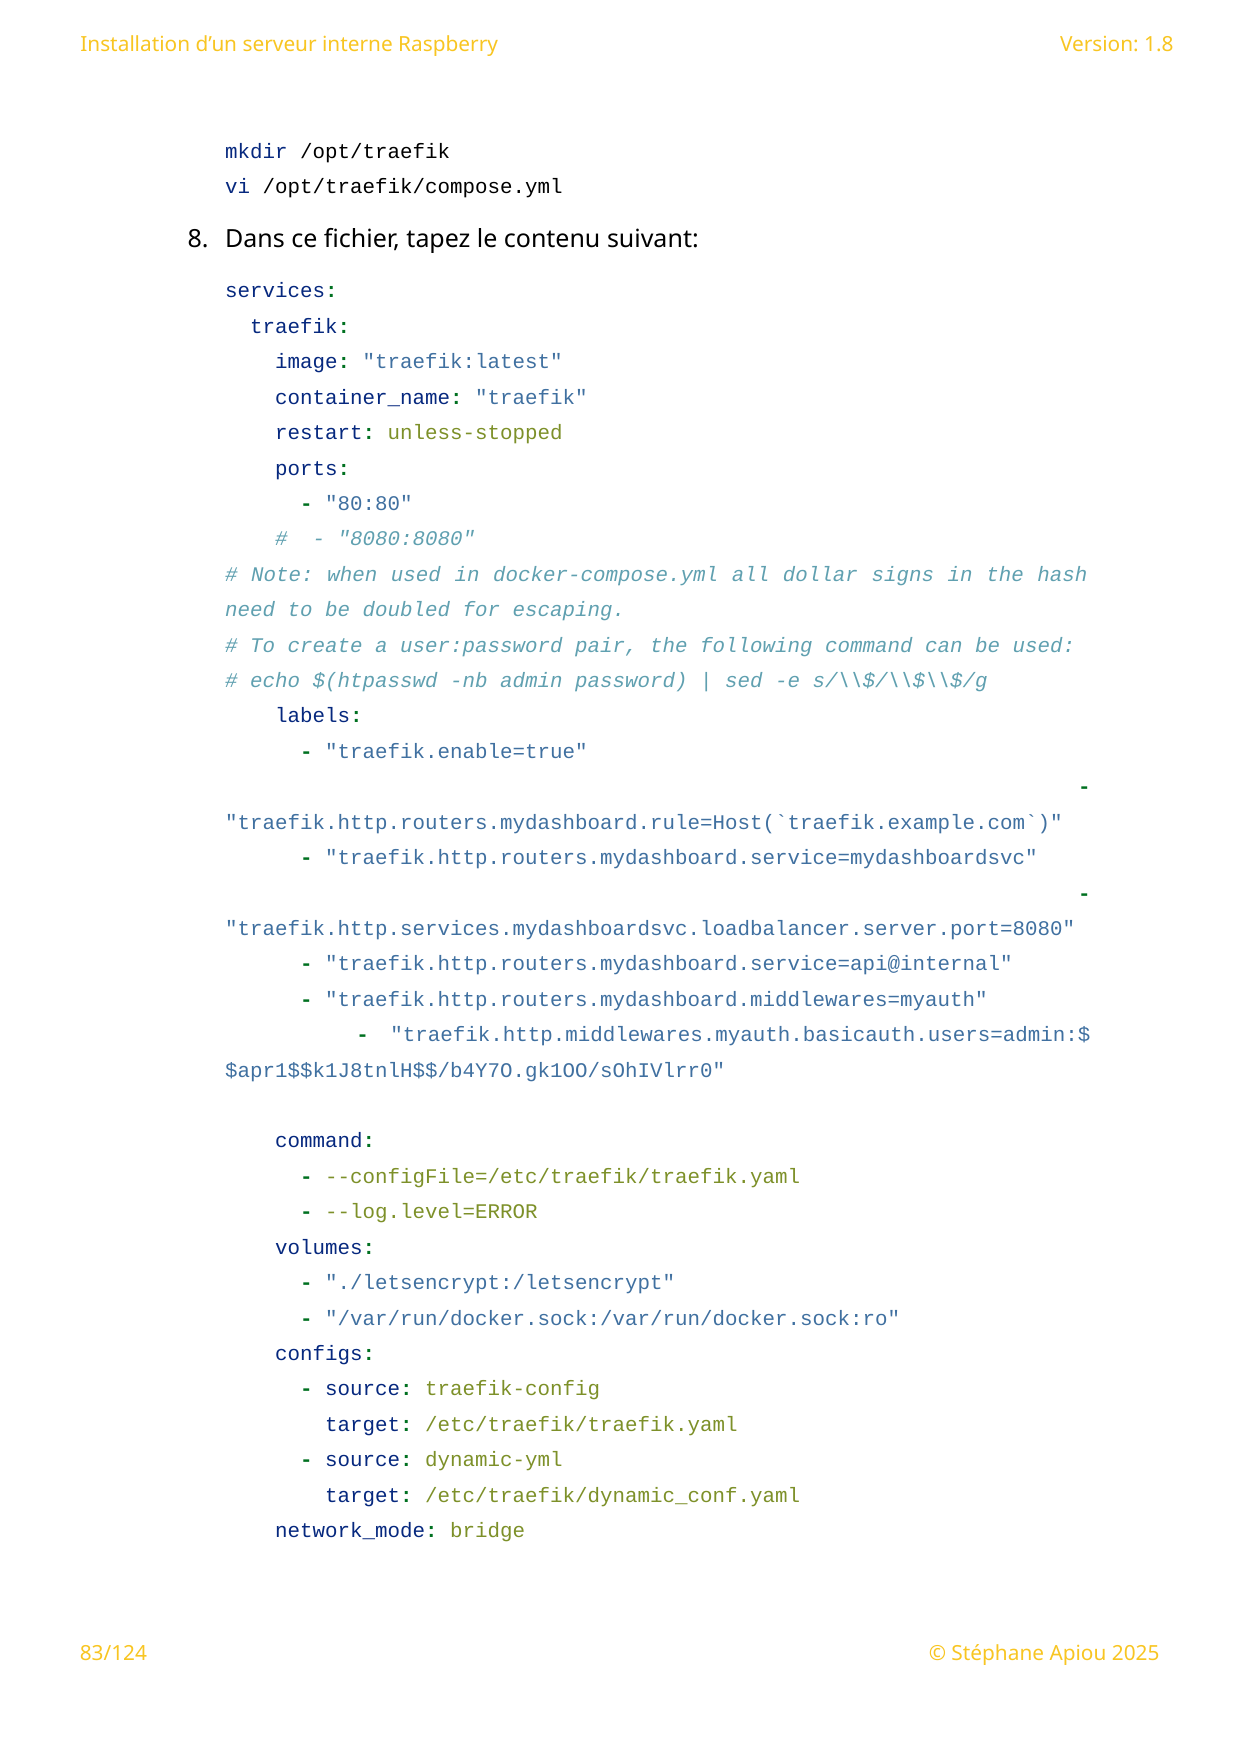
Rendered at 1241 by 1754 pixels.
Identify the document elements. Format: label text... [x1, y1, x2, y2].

list target: /etc/traefik/dynamic_conf.yaml [187, 1485, 1090, 1508]
list configs: [187, 1343, 1090, 1367]
list - --log.level=ERROR [187, 1201, 1090, 1225]
list # To create a user:password pair, the following command can be used: [187, 635, 1090, 658]
list # echo $(htpasswd -nb admin password) | sed -e s/\\$/\\$\\$/g [187, 670, 1090, 694]
list - "traefik.http.routers.mydashboard.rule=Host(`traefik.example.com`)" [187, 776, 1090, 835]
list - "traefik.enable=true" [187, 741, 1090, 764]
list restart: unless-stopped [187, 422, 1090, 446]
list - --configFile=/etc/traefik/traefik.yaml [187, 1166, 1090, 1189]
list - "traefik.http.middlewares.myauth.basicauth.users=admin:$$apr1$$k1J8tnlH$$/b4Y7O.gk1OO/sOhIVlrr0" [187, 1024, 1090, 1083]
list - "traefik.http.routers.mydashboard.service=api@internal" [187, 953, 1090, 977]
list - "traefik.http.routers.mydashboard.service=mydashboardsvc" [187, 847, 1090, 871]
list - "/var/run/docker.sock:/var/run/docker.sock:ro" [187, 1308, 1090, 1331]
list command: [187, 1131, 1090, 1154]
list network_mode: bridge [187, 1520, 1090, 1544]
list - "traefik.http.routers.mydashboard.middlewares=myauth" [187, 989, 1090, 1012]
list # Note: when used in docker-compose.yml all dollar signs in the hash need to be doubled for escaping. [187, 564, 1090, 623]
list volumes: [187, 1237, 1090, 1260]
list - "./letsencrypt:/letsencrypt" [187, 1272, 1090, 1296]
list target: /etc/traefik/traefik.yaml [187, 1414, 1090, 1437]
list labels: [187, 706, 1090, 729]
list ports: [187, 458, 1090, 481]
list - source: traefik-config [187, 1378, 1090, 1402]
list container_name: "traefik" [187, 387, 1090, 410]
list - "80:80" [187, 493, 1090, 517]
list # - "8080:8080" [187, 528, 1090, 552]
list Dans ce fichier, tapez le contenu suivant: [187, 221, 1090, 254]
list vi /opt/traefik/compose.yml [187, 176, 1090, 200]
list image: "traefik:latest" [187, 351, 1090, 375]
list mkdir /opt/traefik [187, 141, 1090, 164]
list traefik: [187, 316, 1090, 339]
list - "traefik.http.services.mydashboardsvc.loadbalancer.server.port=8080" [187, 883, 1090, 942]
list - source: dynamic-yml [187, 1449, 1090, 1473]
list services: [187, 281, 1090, 304]
